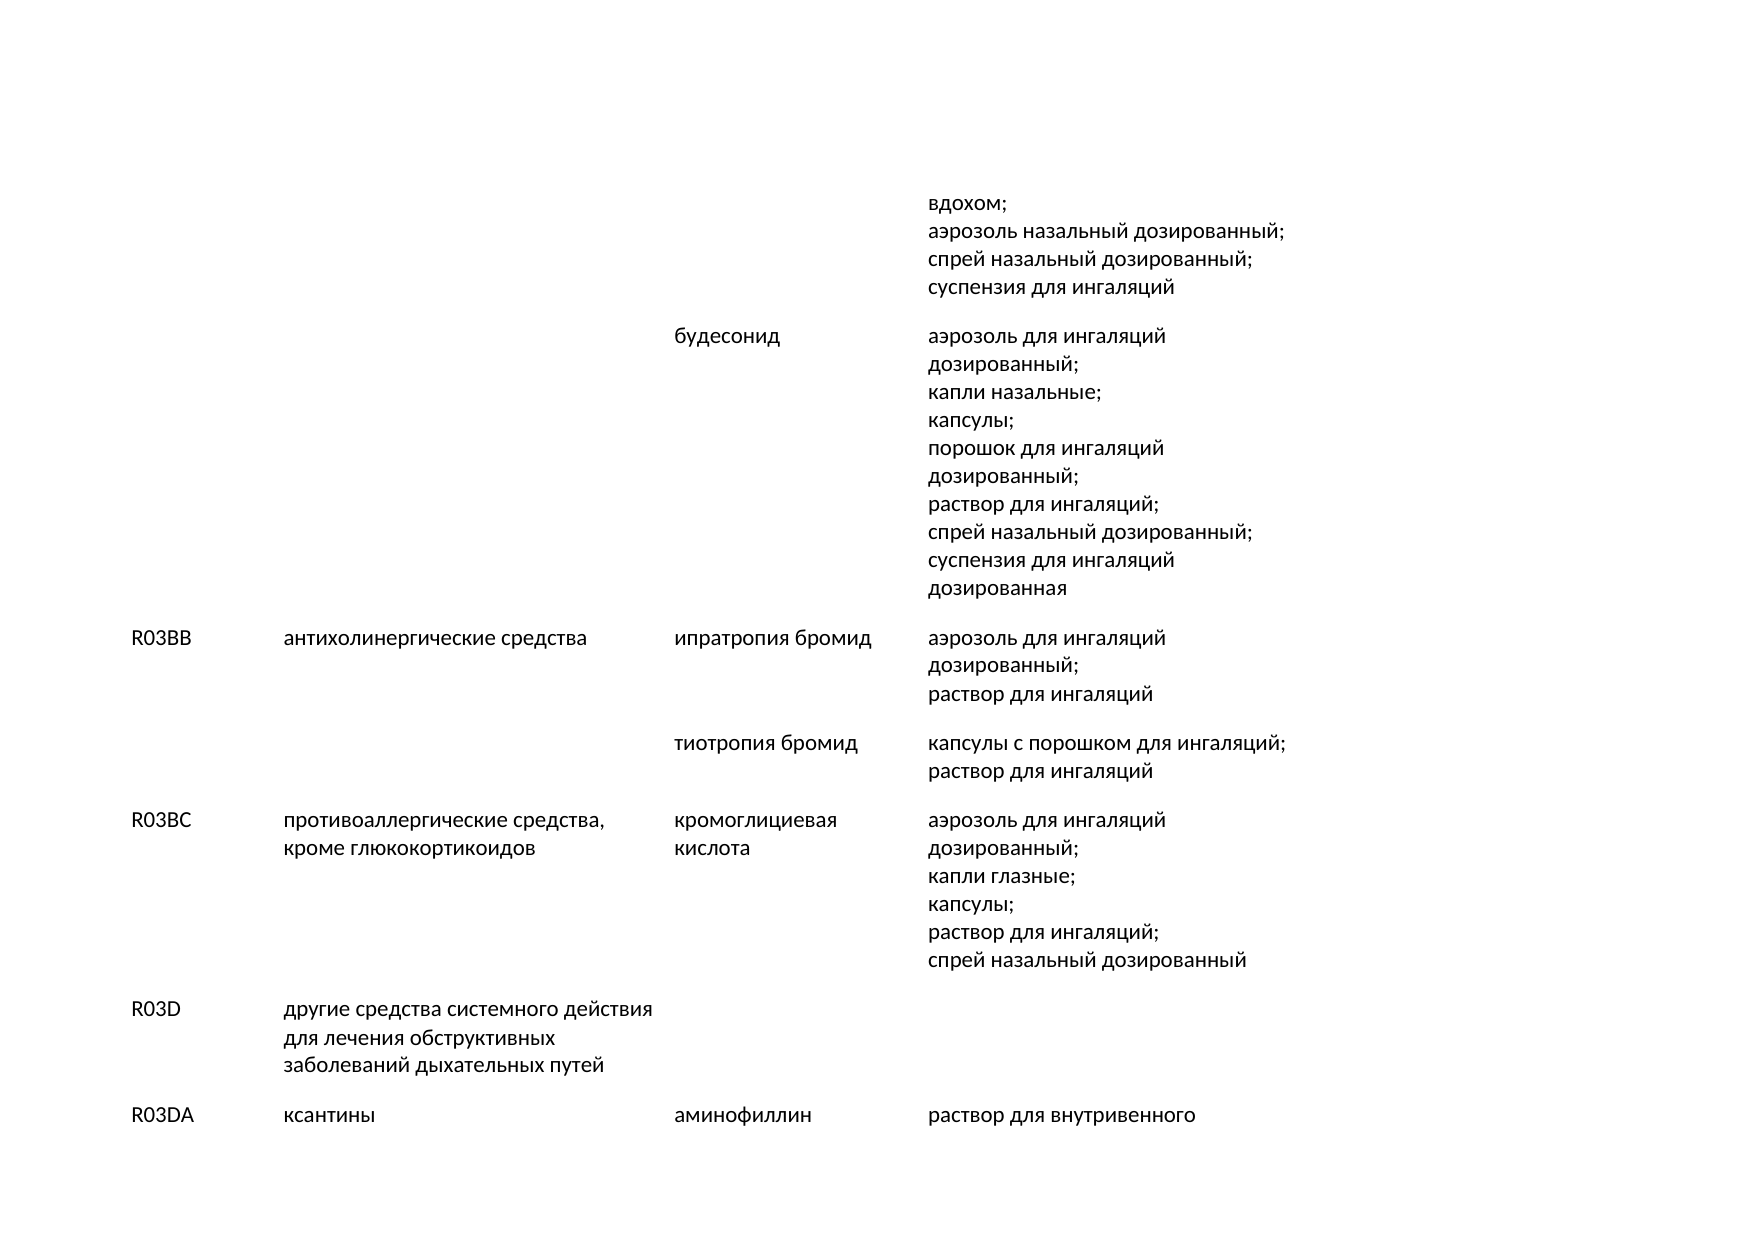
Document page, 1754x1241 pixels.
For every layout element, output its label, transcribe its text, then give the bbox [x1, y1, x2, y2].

table_cell кромоглициевая кислота [668, 795, 921, 984]
table_cell R03D [125, 984, 277, 1089]
table_cell аэрозоль для ингаляций дозированный; раствор для ингаляций [921, 612, 1306, 717]
table_cell ипратропия бромид [668, 612, 921, 717]
table_cell аминофиллин [668, 1089, 921, 1138]
table_cell аэрозоль для ингаляций дозированный; капли глазные; капсулы; раствор для ингаляций; спрей назальный дозированный [921, 795, 1306, 984]
table_cell противоаллергические средства, кроме глюкокортикоидов [277, 795, 668, 984]
table_cell тиотропия бромид [668, 717, 921, 794]
table_cell ксантины [277, 1089, 668, 1138]
table_cell другие средства системного действия для лечения обструктивных заболеваний дыхательных путей [277, 984, 668, 1089]
table_cell [921, 984, 1306, 1089]
table_cell [668, 177, 921, 311]
table_cell капсулы с порошком для ингаляций; раствор для ингаляций [921, 717, 1306, 794]
table_cell [277, 177, 668, 612]
table_cell [668, 984, 921, 1089]
table_cell вдохом; аэрозоль назальный дозированный; спрей назальный дозированный; суспензия для ингаляций [921, 177, 1306, 311]
table_cell антихолинергические средства [277, 612, 668, 794]
table_cell аэрозоль для ингаляций дозированный; капли назальные; капсулы; порошок для ингаляций дозированный; раствор для ингаляций; спрей назальный дозированный; суспензия для ингаляций дозированная [921, 311, 1306, 612]
table_cell R03DA [125, 1089, 277, 1138]
table_cell [125, 177, 277, 612]
table_cell будесонид [668, 311, 921, 612]
table_cell R03BC [125, 795, 277, 984]
table_cell раствор для внутривенного [921, 1089, 1306, 1138]
table_cell R03BB [125, 612, 277, 794]
